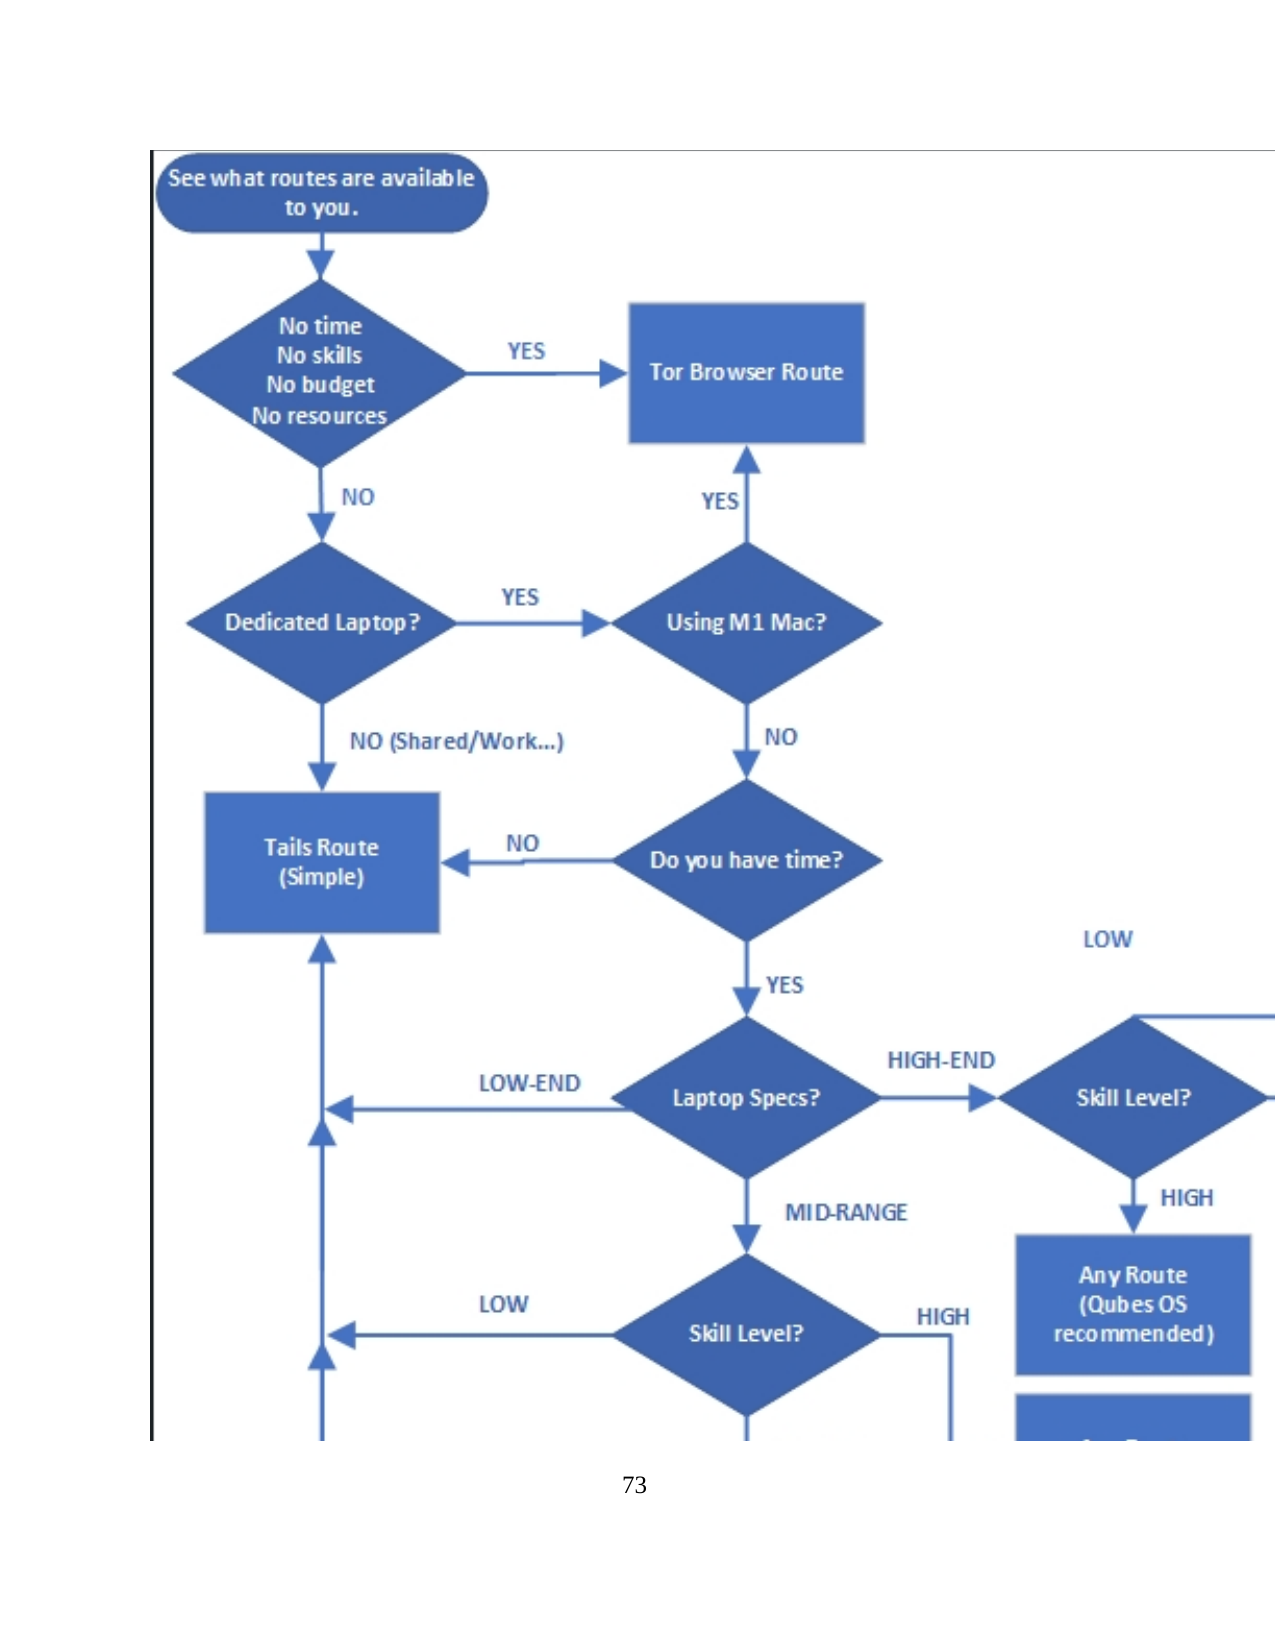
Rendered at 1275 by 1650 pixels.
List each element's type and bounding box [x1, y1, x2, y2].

picture [150, 150, 1275, 1441]
